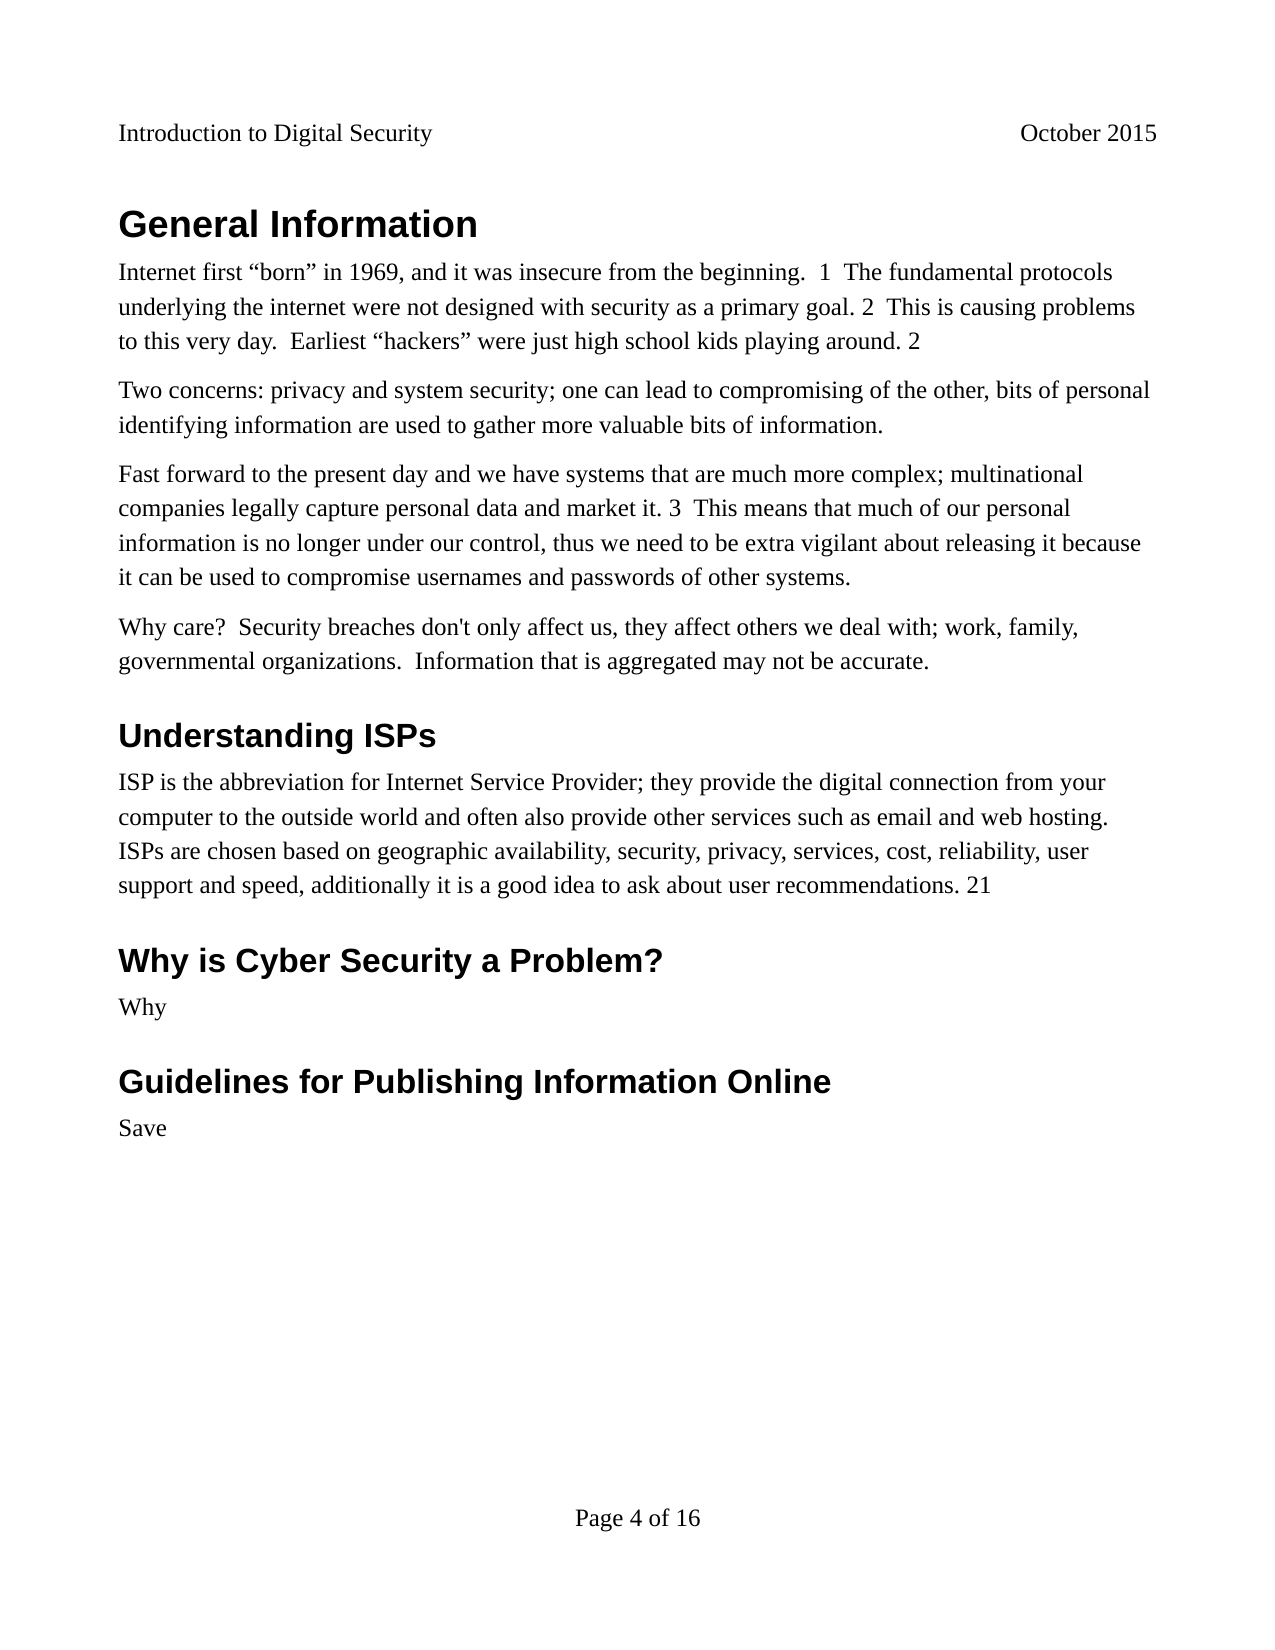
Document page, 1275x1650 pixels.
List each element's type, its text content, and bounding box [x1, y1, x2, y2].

text Fast forward to the present day and we have systems that are much more complex; multinational companies legally capture personal data and market it. 3 This means that much of our personal information is no longer under our control, thus we need to be extra vigilant about releasing it because it can be used to compromise usernames and passwords of other systems. [118, 459, 1157, 591]
text Why [118, 992, 1157, 1020]
text ISP is the abbreviation for Internet Service Provider; they provide the digital connection from your computer to the outside world and often also provide other services such as email and web hosting. ISPs are chosen based on geographic availability, security, privacy, services, cost, reliability, user support and speed, additionally it is a good idea to ask about user recommendations. 21 [118, 767, 1157, 899]
text Save [118, 1113, 1157, 1141]
subtitle Why is Cyber Security a Problem? [118, 940, 1157, 979]
subtitle Guidelines for Publishing Information Online [118, 1061, 1157, 1100]
text Internet first “born” in 1969, and it was insecure from the beginning. 1 The fundamental protocols underlying the internet were not designed with security as a primary goal. 2 This is causing problems to this very day. Earliest “hackers” were just high school kids playing around. 2 [118, 257, 1157, 355]
text Why care? Security breaches don't only affect us, they affect others we deal with; work, family, governmental organizations. Information that is aggregated may not be accurate. [118, 612, 1157, 675]
text Two concerns: privacy and system security; one can lead to compromising of the other, bits of personal identifying information are used to gather more valuable bits of information. [118, 376, 1157, 439]
subtitle General Information [118, 201, 1157, 245]
subtitle Understanding ISPs [118, 716, 1157, 754]
